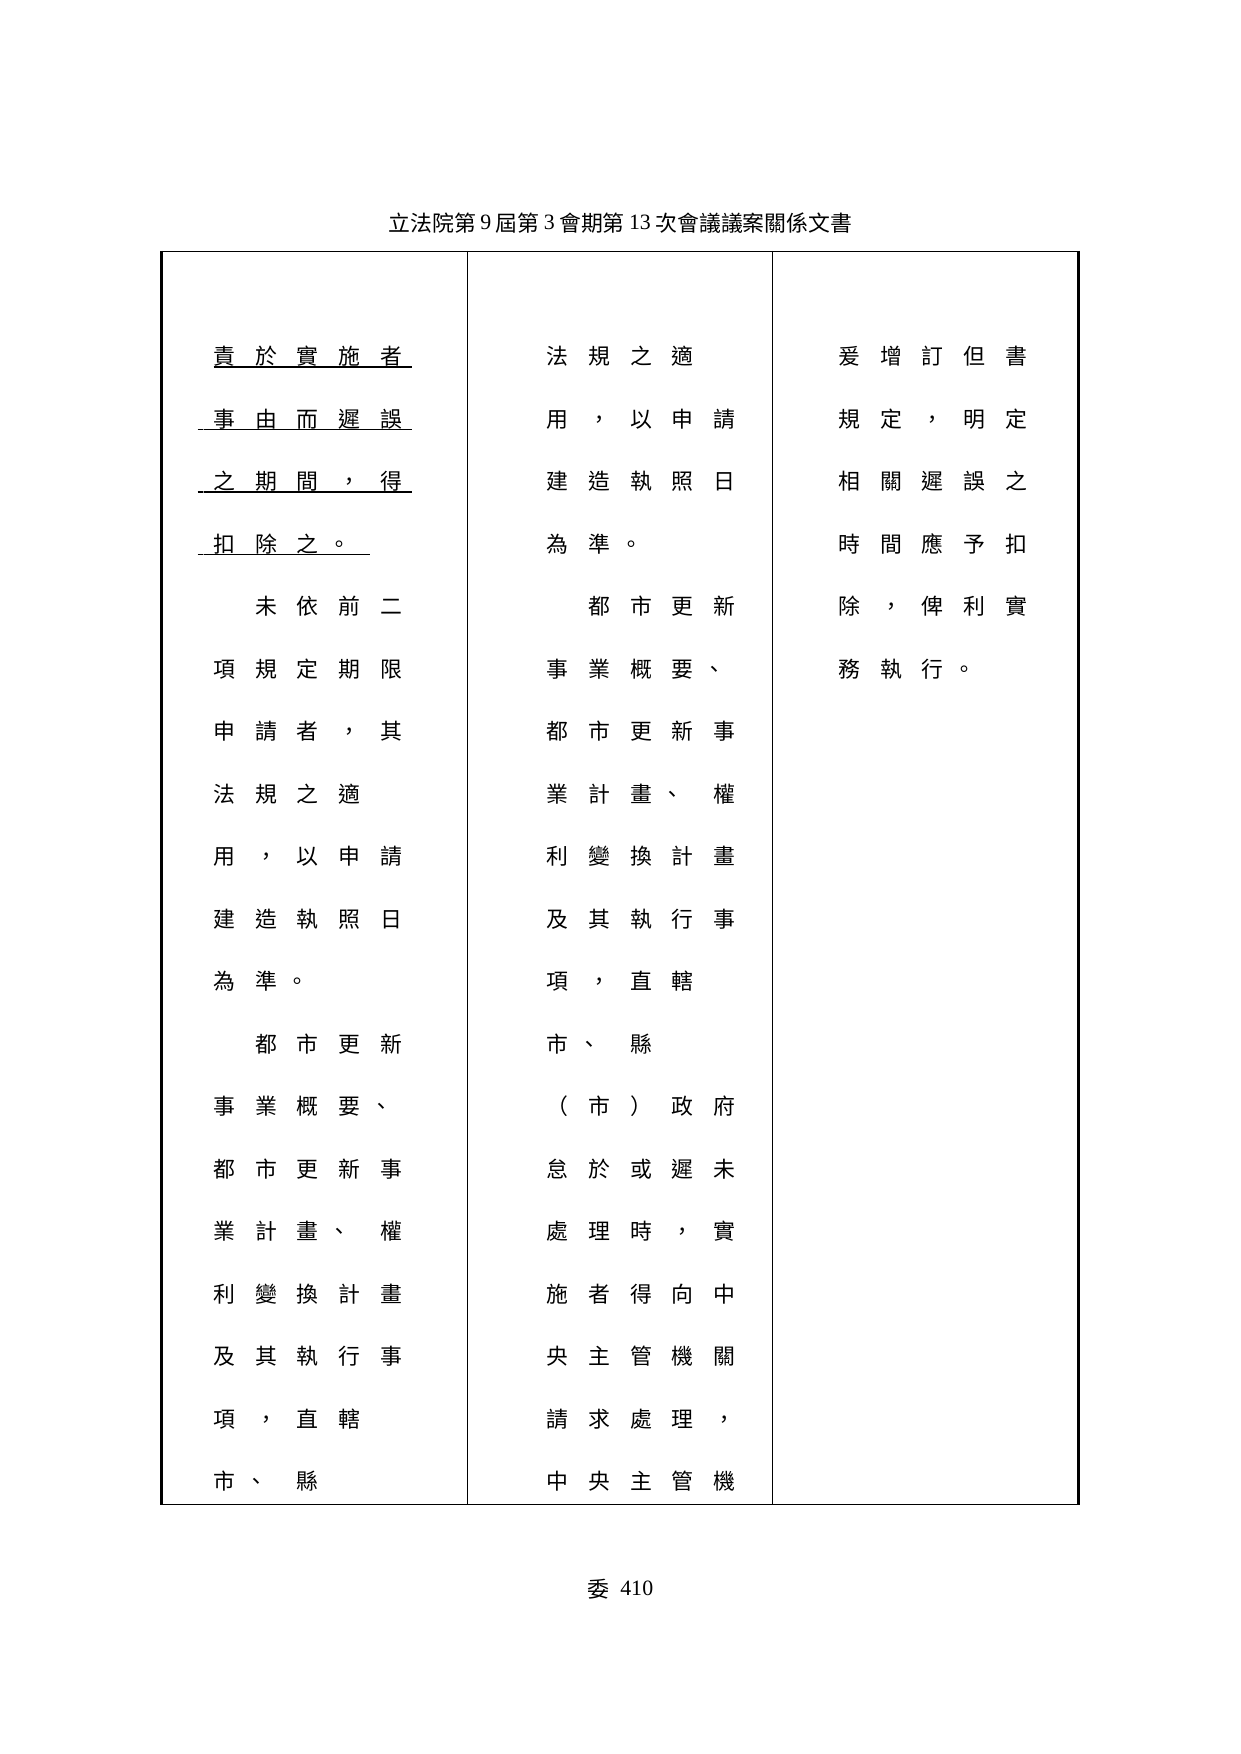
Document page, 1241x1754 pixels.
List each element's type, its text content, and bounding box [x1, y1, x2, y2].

table_cell 爰增訂但書規定，明定相關遲誤之時間應予扣除，俾利實務執行。 [773, 252, 1077, 1504]
table_cell 法規之適用，以申請建造執照日為準。 都市更新事業概要、都市更新事業計畫、權利變換計畫及其執行事項，直轄市、縣（市）政府怠於或遲未處理時，實施者得向中央主管機關請求處理，中央主管機 [468, 252, 772, 1504]
table_cell 責於實施者事由而遲誤之期間，得扣除之。 未依前二項規定期限申請者，其法規之適用，以申請建造執照日為準。 都市更新事業概要、都市更新事業計畫、權利變換計畫及其執行事項，直轄市、縣 [163, 252, 467, 1504]
